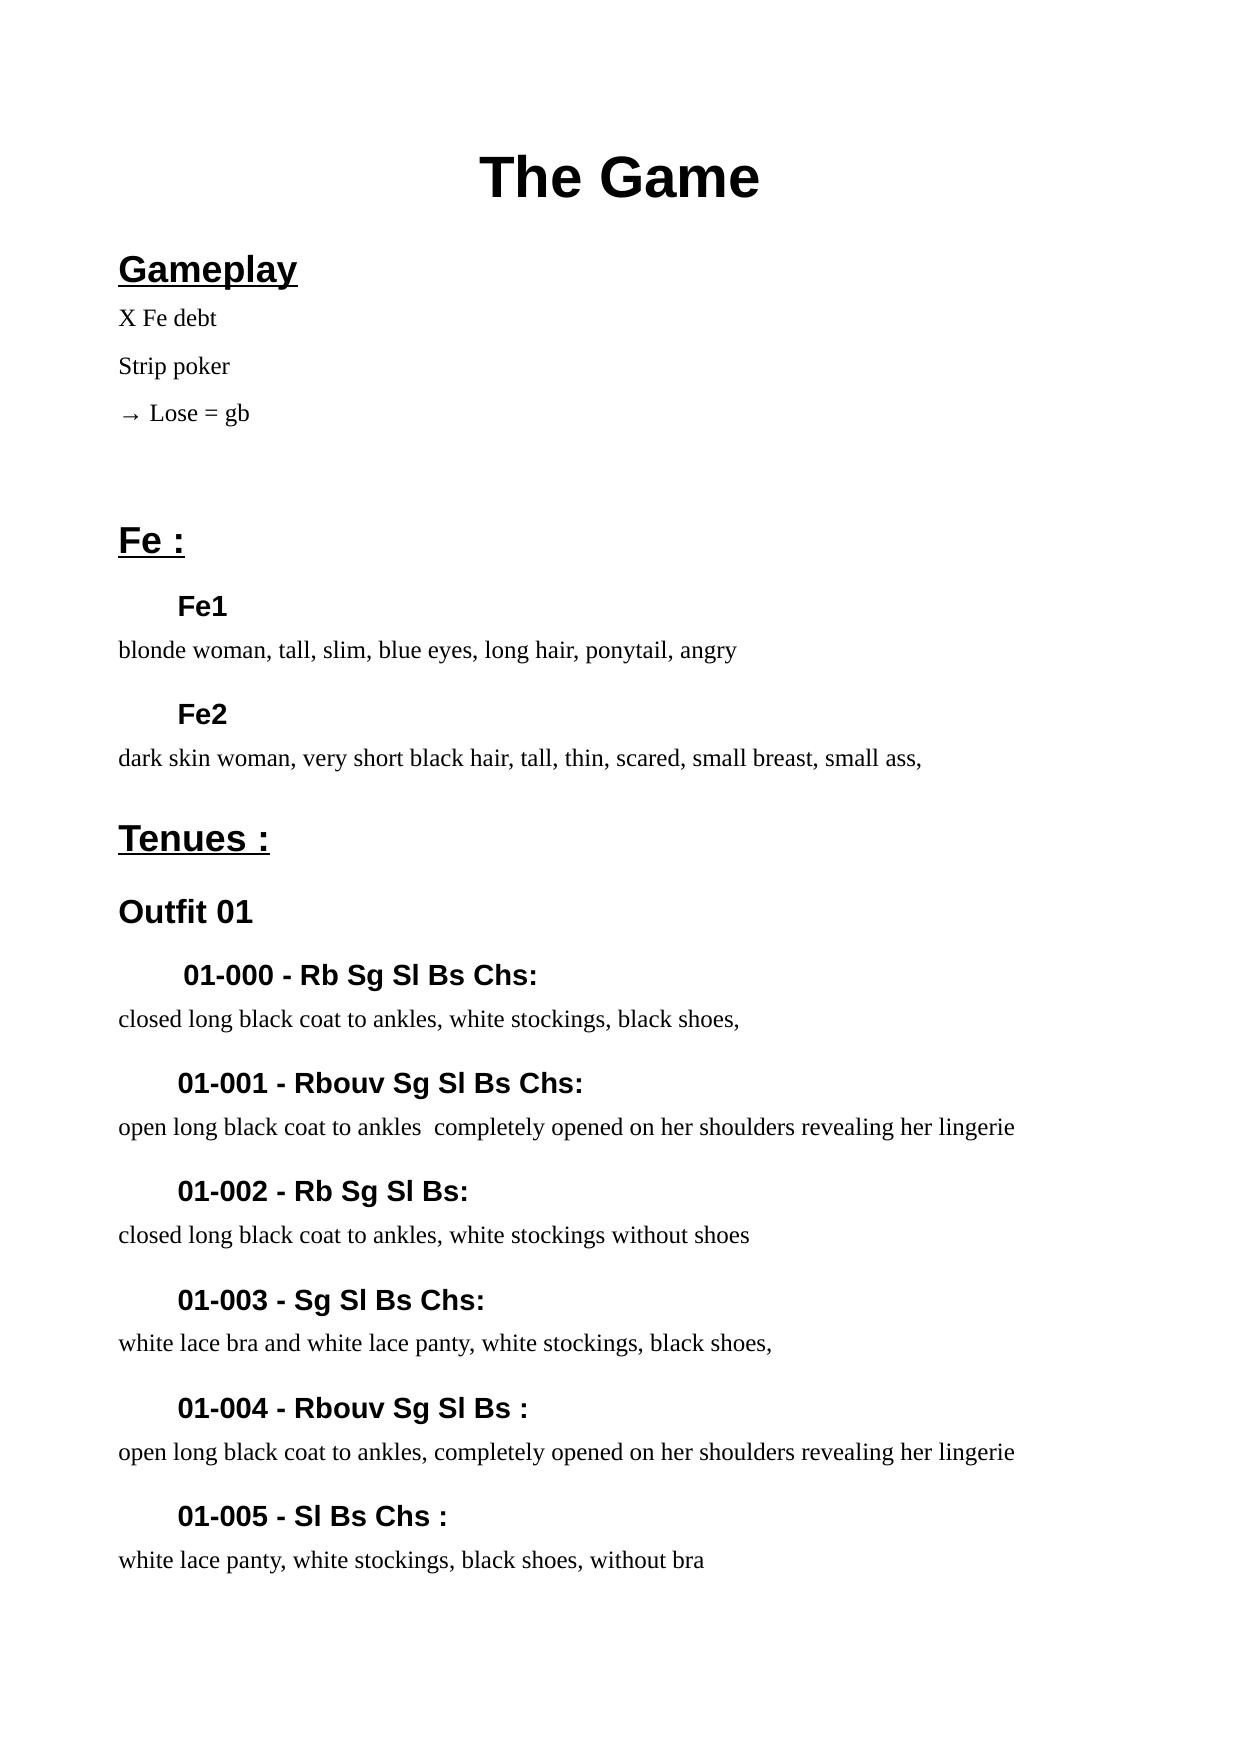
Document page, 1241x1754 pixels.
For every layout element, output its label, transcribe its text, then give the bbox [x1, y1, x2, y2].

subtitle 01-003 - Sg Sl Bs Chs: [177, 1282, 1122, 1316]
subtitle Fe2 [177, 697, 1122, 731]
subtitle 01-004 - Rbouv Sg Sl Bs : [177, 1391, 1122, 1424]
subtitle Fe1 [177, 589, 1122, 622]
text closed long black coat to ankles, white stockings, black shoes, [118, 1004, 1122, 1033]
text white lace bra and white lace panty, white stockings, black shoes, [118, 1328, 1122, 1357]
subtitle 01-000 - Rb Sg Sl Bs Chs: [183, 958, 1122, 991]
subtitle 01-001 - Rbouv Sg Sl Bs Chs: [177, 1066, 1122, 1099]
subtitle 01-005 - Sl Bs Chs : [177, 1499, 1122, 1532]
text blonde woman, tall, slim, blue eyes, long hair, ponytail, angry [118, 635, 1122, 664]
subtitle Fe : [118, 519, 1122, 562]
title The Game [118, 143, 1122, 210]
subtitle Outfit 01 [118, 892, 1122, 931]
subtitle Tenues : [118, 816, 1122, 859]
text Strip poker [118, 351, 1122, 380]
subtitle Gameplay [118, 248, 1122, 291]
text closed long black coat to ankles, white stockings without shoes [118, 1220, 1122, 1249]
text open long black coat to ankles completely opened on her shoulders revealing her lingerie [118, 1112, 1122, 1141]
subtitle 01-002 - Rb Sg Sl Bs: [177, 1174, 1122, 1208]
text open long black coat to ankles, completely opened on her shoulders revealing her lingerie [118, 1437, 1122, 1466]
text → Lose = gb [118, 398, 1122, 427]
text X Fe debt [118, 303, 1122, 332]
text white lace panty, white stockings, black shoes, without bra [118, 1545, 1122, 1574]
text dark skin woman, very short black hair, tall, thin, scared, small breast, small ass, [118, 743, 1122, 772]
